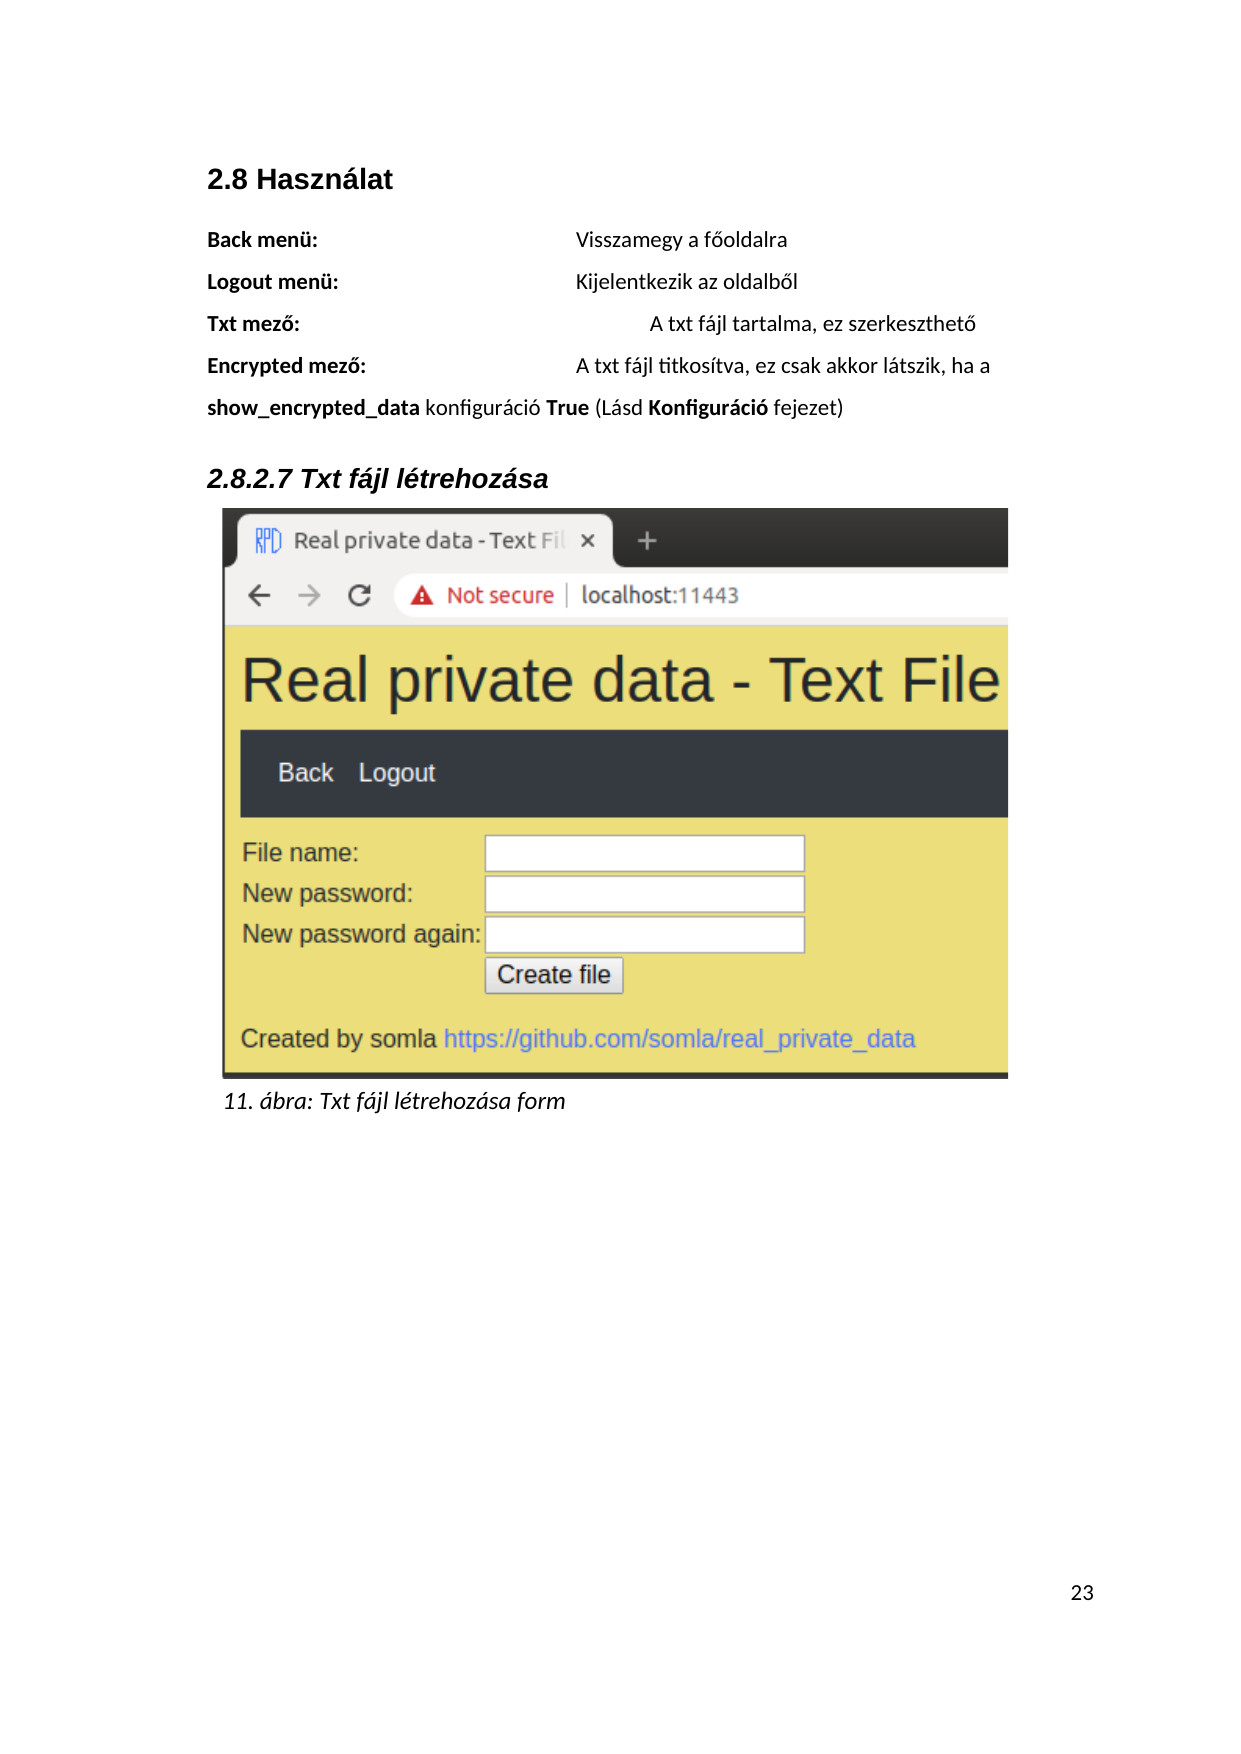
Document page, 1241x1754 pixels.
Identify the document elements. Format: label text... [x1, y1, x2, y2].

subtitle Txt fájl létrehozása [207, 462, 1093, 494]
picture [222, 508, 1009, 1079]
subtitle [222, 496, 1008, 508]
text Back menü: Visszamegy a főoldalra Logout menü: Kijelentkezik az oldalből Txt mező: A txt fájl tartalma, ez szerkeszthető Encrypted mező: A txt fájl titkosítva, ez csak akkor látszik, ha a show_encrypted_data konfiguráció True (Lásd Konfiguráció fejezet) [207, 225, 1093, 421]
text 11. ábra: Txt fájl létrehozása form [222, 1079, 1008, 1115]
